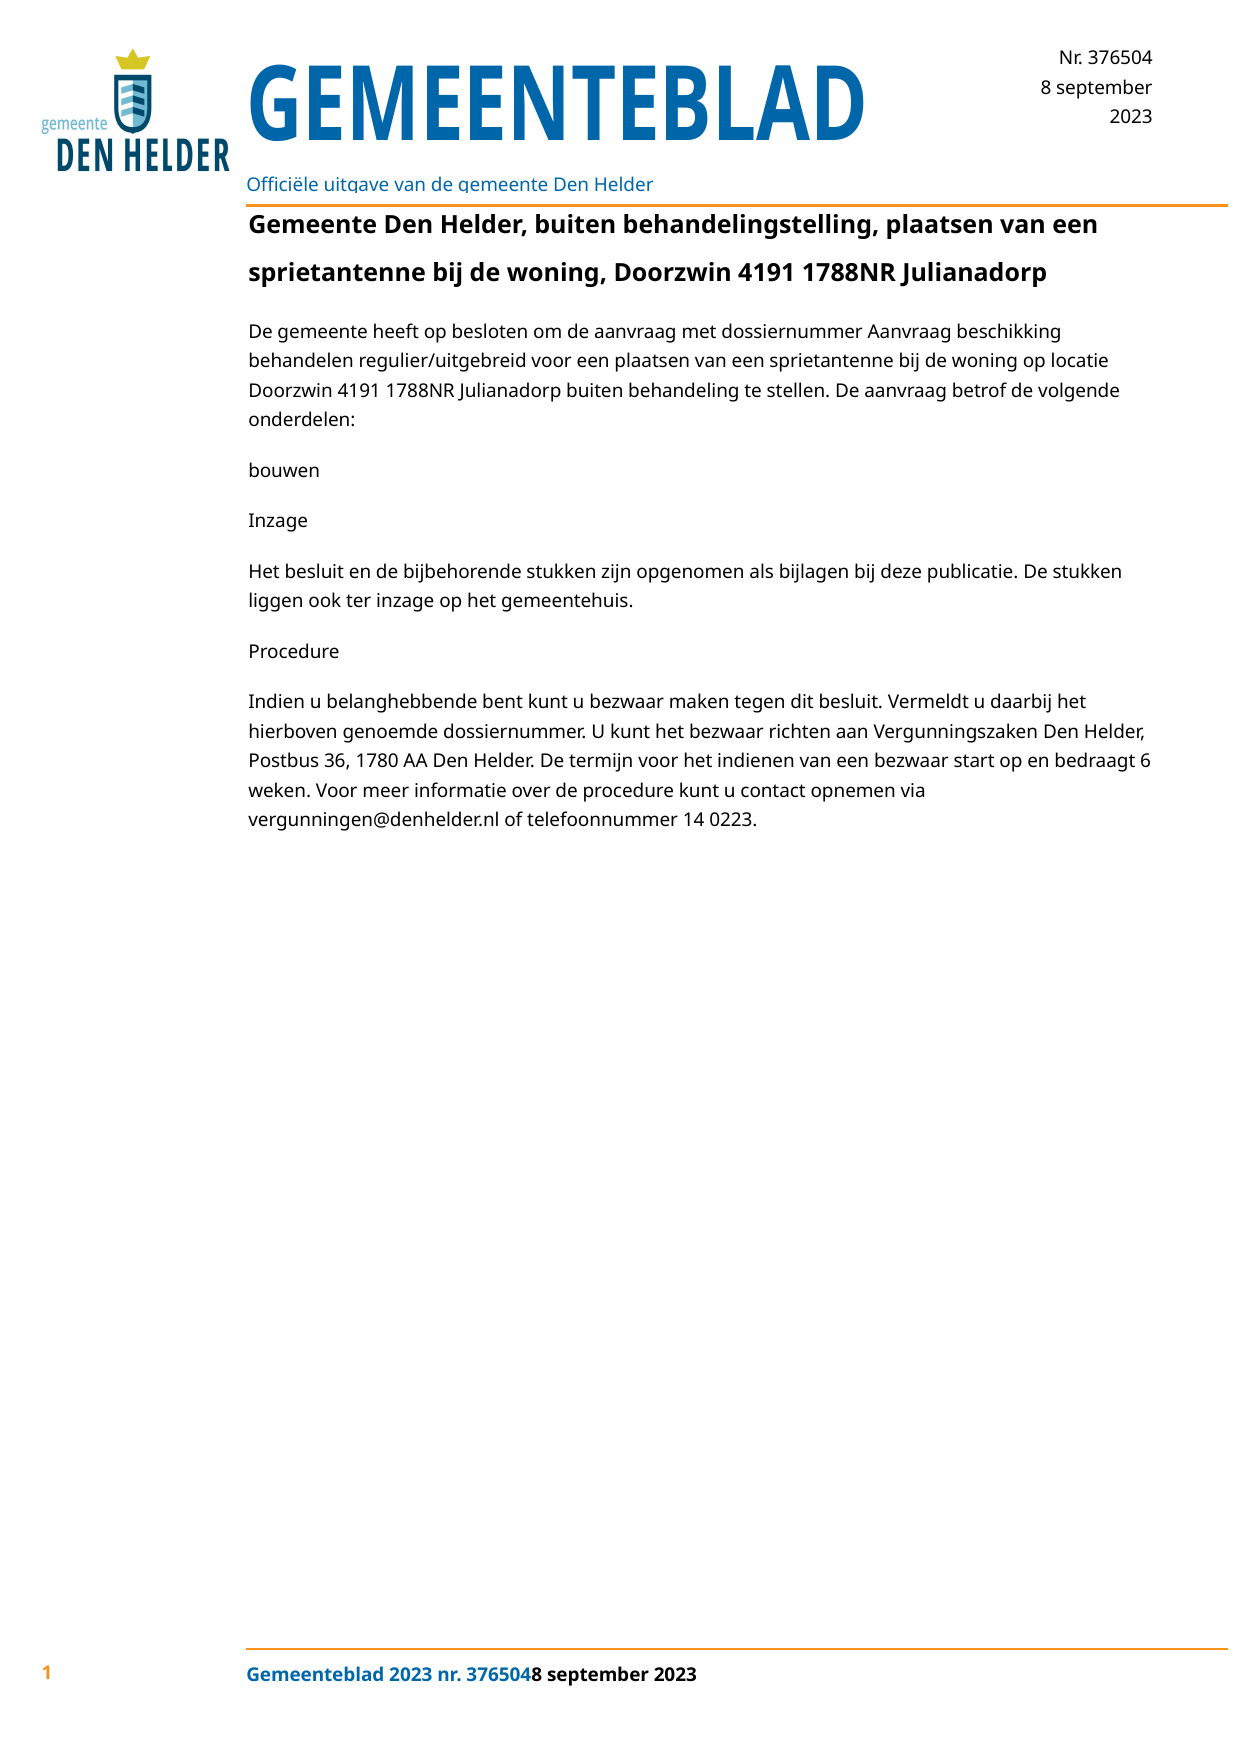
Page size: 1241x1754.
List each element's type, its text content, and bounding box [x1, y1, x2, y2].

text Gemeente Den Helder, buiten behandelingstelling, plaatsen van een sprietantenne bij de woning, Doorzwin 4191 1788NR Julianadorp [248, 207, 1152, 288]
text bouwen [248, 457, 1152, 483]
text Het besluit en de bijbehorende stukken zijn opgenomen als bijlagen bij deze publicatie. De stukken liggen ook ter inzage op het gemeentehuis. [248, 558, 1152, 613]
text Procedure [248, 638, 1152, 664]
picture [220, 160, 224, 172]
text Inzage [248, 507, 1152, 533]
picture [182, 144, 187, 165]
text De gemeente heeft op besloten om de aanvraag met dossiernummer Aanvraag beschikking behandelen regulier/uitgebreid voor een plaatsen van een sprietantenne bij de woning op locatie Doorzwin 4191 1788NR Julianadorp buiten behandeling te stellen. De aanvraag betrof de volgende onderdelen: [248, 318, 1152, 432]
picture [100, 154, 106, 172]
picture [41, 47, 231, 172]
text Indien u belanghebbende bent kunt u bezwaar maken tegen dit besluit. Vermeldt u daarbij het hierboven genoemde dossiernummer. U kunt het bezwaar richten aan Vergunningszaken Den Helder, Postbus 36, 1780 AA Den Helder. De termijn voor het indienen van een bezwaar start op en bedraagt 6 weken. Voor meer informatie over de procedure kunt u contact opnemen via vergunningen@denhelder.nl of telefoonnummer 14 0223. [248, 688, 1152, 832]
picture [130, 157, 135, 172]
picture [63, 144, 68, 165]
